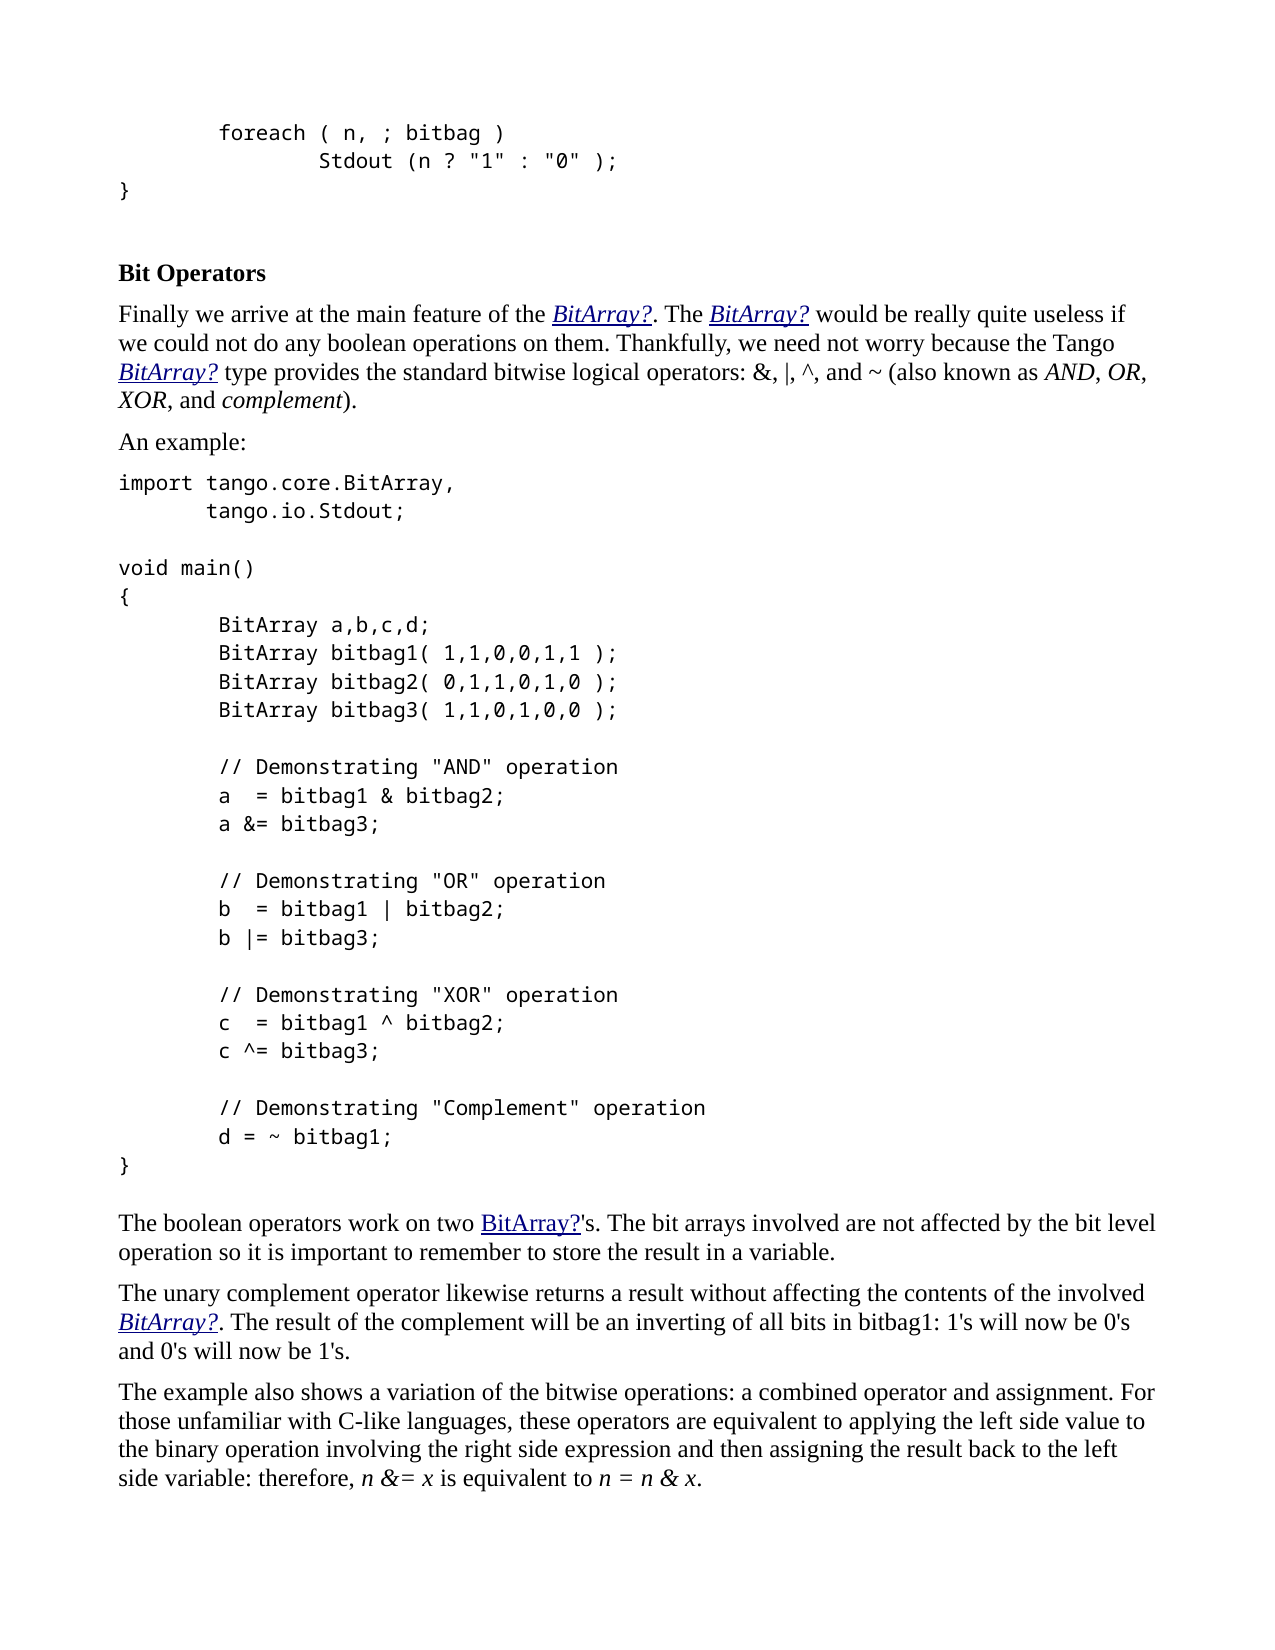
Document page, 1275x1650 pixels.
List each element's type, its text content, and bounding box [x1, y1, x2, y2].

text BitArray bitbag3( 1,1,0,1,0,0 ); [118, 695, 1157, 724]
text Stdout (n ? "1" : "0" ); [118, 147, 1157, 175]
text BitArray a,b,c,d; [118, 610, 1157, 638]
text // Demonstrating "Complement" operation [118, 1093, 1157, 1122]
text a = bitbag1 & bitbag2; [118, 781, 1157, 809]
text BitArray bitbag1( 1,1,0,0,1,1 ); [118, 638, 1157, 667]
text d = ~ bitbag1; [118, 1122, 1157, 1150]
text import tango.core.BitArray, [118, 468, 1157, 496]
text // Demonstrating "XOR" operation [118, 980, 1157, 1008]
text { [118, 582, 1157, 610]
text The unary complement operator likewise returns a result without affecting the contents of the involved BitArray?. The result of the complement will be an inverting of all bits in bitbag1: 1's will now be 0's and 0's will now be 1's. [118, 1278, 1157, 1364]
text foreach ( n, ; bitbag ) [118, 118, 1157, 147]
text tango.io.Stdout; [118, 496, 1157, 525]
text // Demonstrating "OR" operation [118, 866, 1157, 894]
text b = bitbag1 | bitbag2; [118, 894, 1157, 923]
text a &= bitbag3; [118, 809, 1157, 838]
text } [118, 1150, 1157, 1179]
text b |= bitbag3; [118, 923, 1157, 951]
subtitle Bit Operators [118, 258, 1157, 287]
text The boolean operators work on two BitArray?'s. The bit arrays involved are not affected by the bit level operation so it is important to remember to store the result in a variable. [118, 1208, 1157, 1266]
text The example also shows a variation of the bitwise operations: a combined operator and assignment. For those unfamiliar with C-like languages, these operators are equivalent to applying the left side value to the binary operation involving the right side expression and then assigning the result back to the left side variable: therefore, n &= x is equivalent to n = n & x. [118, 1377, 1157, 1492]
text BitArray bitbag2( 0,1,1,0,1,0 ); [118, 667, 1157, 695]
text Finally we arrive at the main feature of the BitArray?. The BitArray? would be really quite useless if we could not do any boolean operations on them. Thankfully, we need not worry because the Tango BitArray? type provides the standard bitwise logical operators: &, |, ^, and ~ (also known as AND, OR, XOR, and complement). [118, 299, 1157, 414]
text } [118, 175, 1157, 203]
text c = bitbag1 ^ bitbag2; [118, 1008, 1157, 1037]
text An example: [118, 427, 1157, 455]
text c ^= bitbag3; [118, 1037, 1157, 1065]
text void main() [118, 553, 1157, 582]
text // Demonstrating "AND" operation [118, 752, 1157, 781]
